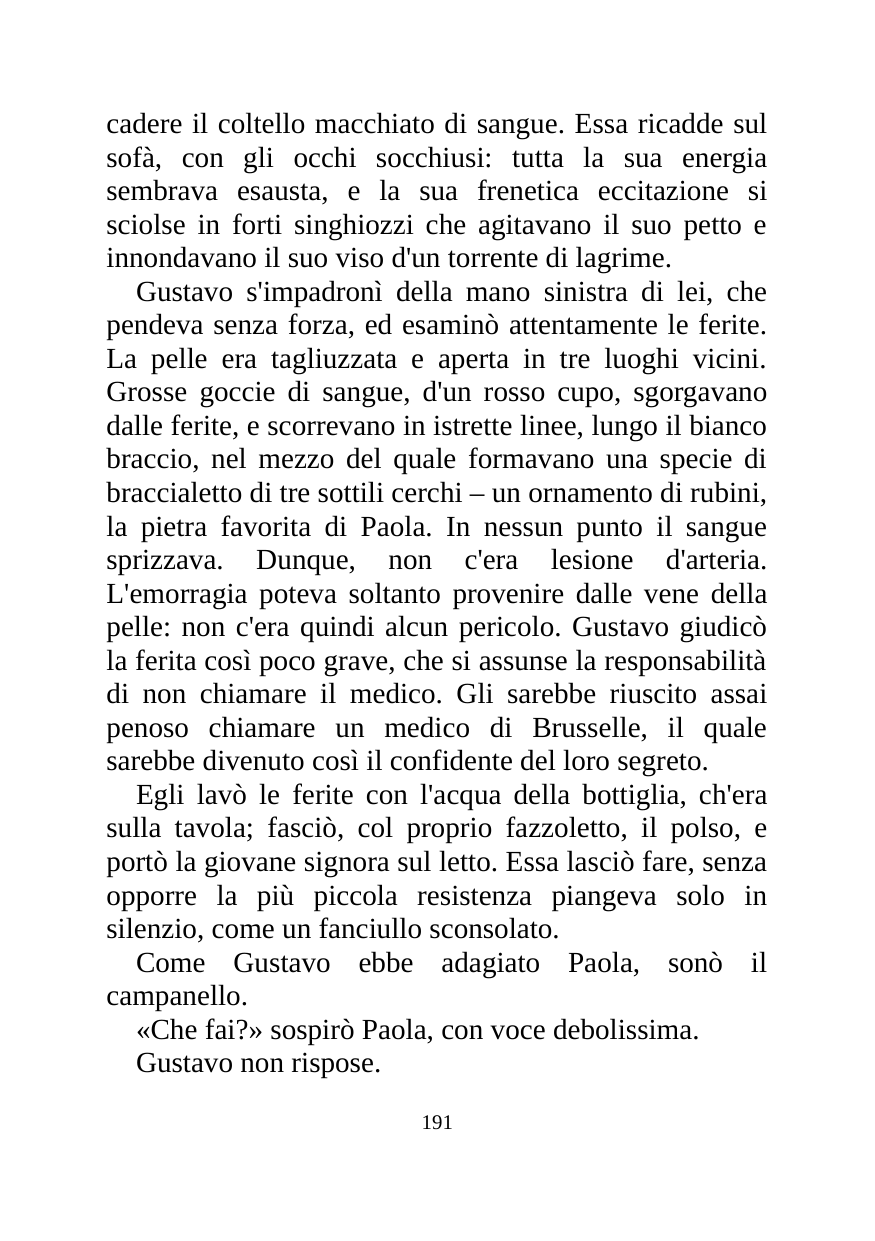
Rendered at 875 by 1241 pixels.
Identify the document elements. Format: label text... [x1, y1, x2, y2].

text Egli lavò le ferite con l'acqua della bottiglia, ch'era sulla tavola; fasciò, col proprio fazzoletto, il polso, e portò la giovane signora sul letto. Essa lasciò fare, senza opporre la più piccola resistenza piangeva solo in silenzio, come un fanciullo sconsolato. [106, 777, 768, 945]
text Come Gustavo ebbe adagiato Paola, sonò il campanello. [106, 945, 768, 1012]
text Gustavo non rispose. [106, 1045, 768, 1079]
text cadere il coltello macchiato di sangue. Essa ricadde sul sofà, con gli occhi socchiusi: tutta la sua energia sembrava esausta, e la sua frenetica eccitazione si sciolse in forti singhiozzi che agitavano il suo petto e innondavano il suo viso d'un torrente di lagrime. [106, 106, 768, 274]
text Gustavo s'impadronì della mano sinistra di lei, che pendeva senza forza, ed esaminò attentamente le ferite. La pelle era tagliuzzata e aperta in tre luoghi vicini. Grosse goccie di sangue, d'un rosso cupo, sgorgavano dalle ferite, e scorrevano in istrette linee, lungo il bianco braccio, nel mezzo del quale formavano una specie di braccialetto di tre sottili cerchi – un ornamento di rubini, la pietra favorita di Paola. In nessun punto il sangue sprizzava. Dunque, non c'era lesione d'arteria. L'emorragia poteva soltanto provenire dalle vene della pelle: non c'era quindi alcun pericolo. Gustavo giudicò la ferita così poco grave, che si assunse la responsabilità di non chiamare il medico. Gli sarebbe riuscito assai penoso chiamare un medico di Brusselle, il quale sarebbe divenuto così il confidente del loro segreto. [106, 274, 768, 777]
text «Che fai?» sospirò Paola, con voce debolissima. [106, 1012, 768, 1045]
